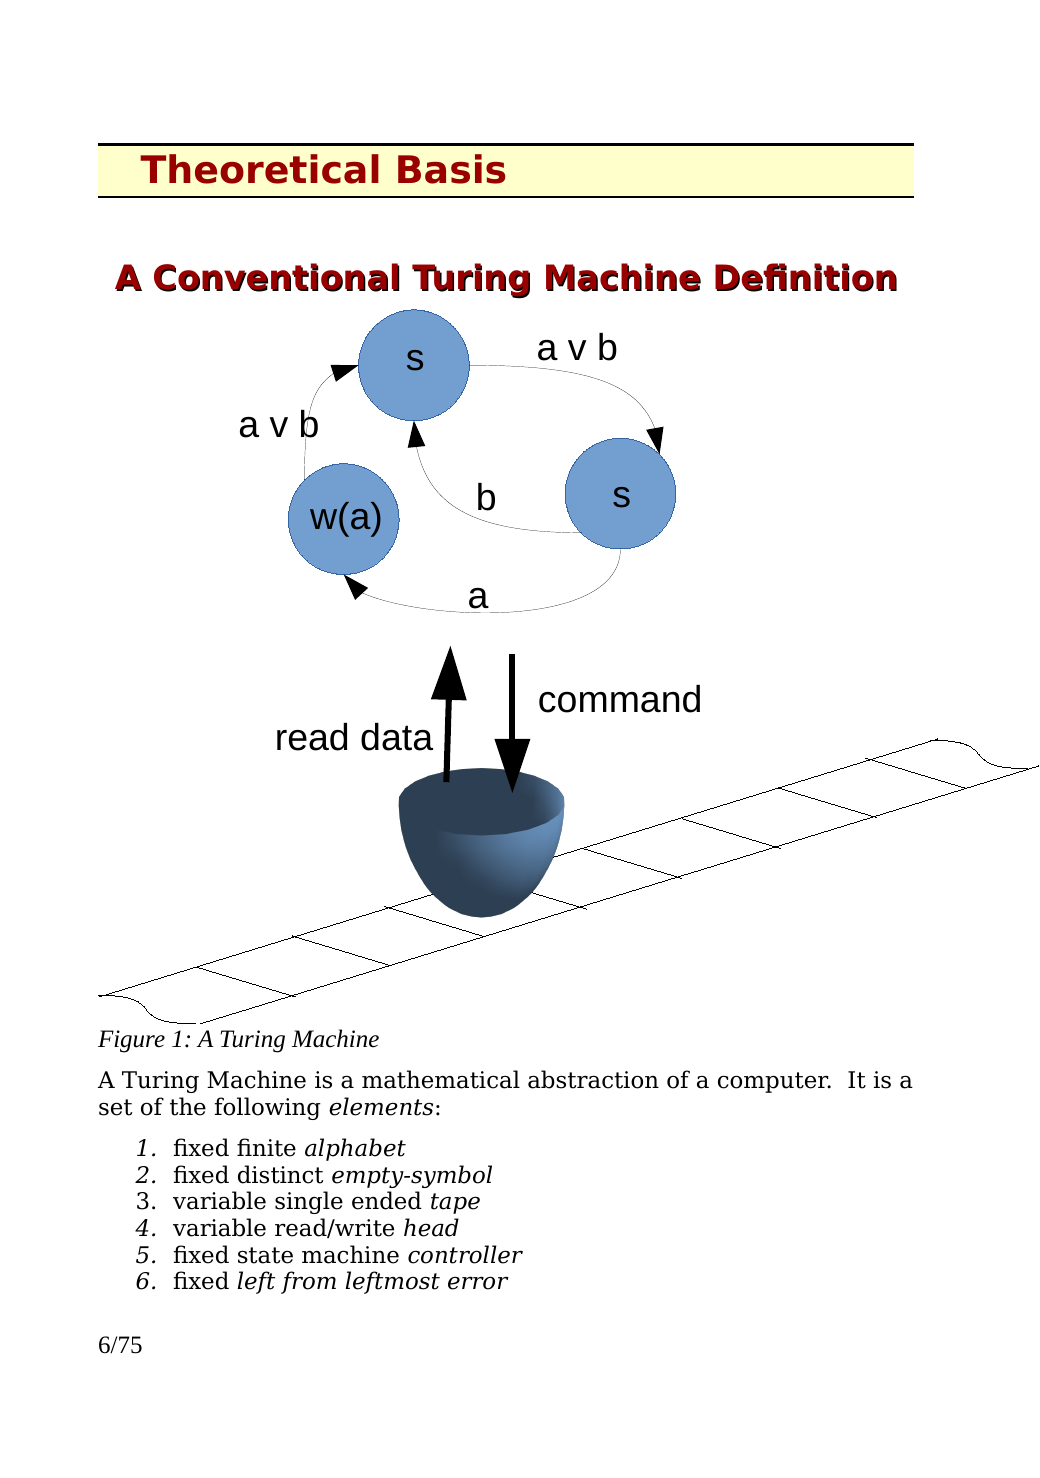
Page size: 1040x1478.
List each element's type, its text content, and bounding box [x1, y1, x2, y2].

list variable single ended tape [135, 1188, 914, 1215]
list fixed distinct empty-symbol [135, 1162, 914, 1188]
list fixed state machine controller [135, 1242, 914, 1268]
text Figure 1: A Turing Machine [98, 322, 1039, 1053]
subtitle A Conventional Turing Machine Definition [98, 258, 914, 297]
list fixed left from leftmost error [135, 1268, 914, 1295]
text A Turing Machine is a mathematical abstraction of a computer. It is a set of the following elements: [98, 1067, 914, 1121]
list variable read/write head [135, 1215, 914, 1242]
list fixed finite alphabet [135, 1135, 914, 1162]
subtitle Theoretical Basis [98, 146, 914, 196]
